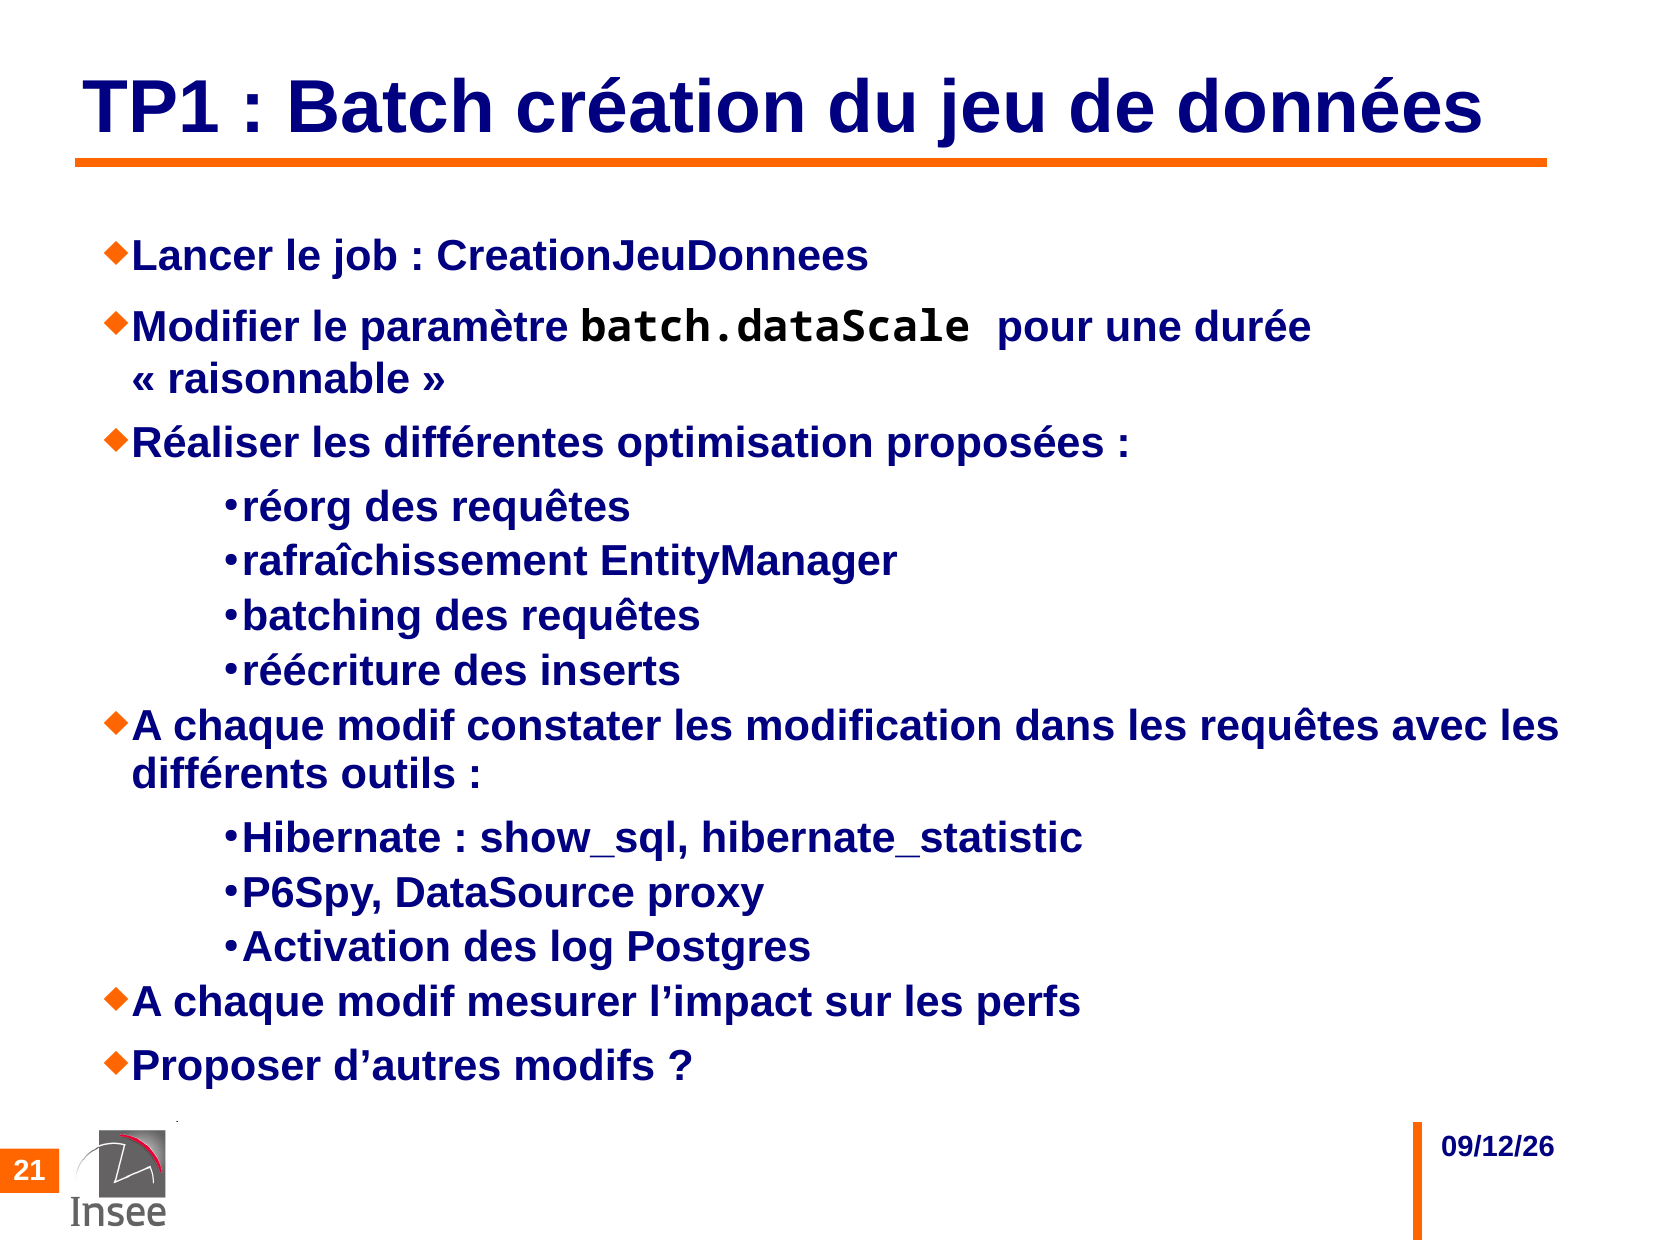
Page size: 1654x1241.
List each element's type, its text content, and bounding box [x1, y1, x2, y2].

list Lancer le job : CreationJeuDonnees Modifier le paramètre batch.dataScale pour une durée « raisonnable » Réaliser les différentes optimisation proposées : réorg des requêtes rafraîchissement EntityManager batching des requêtes réécriture des inserts A chaque modif constater les modification dans les requêtes avec les différents outils : Hibernate : show_sql, hibernate_statistic P6Spy, DataSource proxy Activation des log Postgres A chaque modif mesurer l’impact sur les perfs Proposer d’autres modifs ? [94, 177, 1583, 1099]
title TP1 : Batch création du jeu de données [82, 49, 1619, 163]
picture [62, 1121, 178, 1241]
